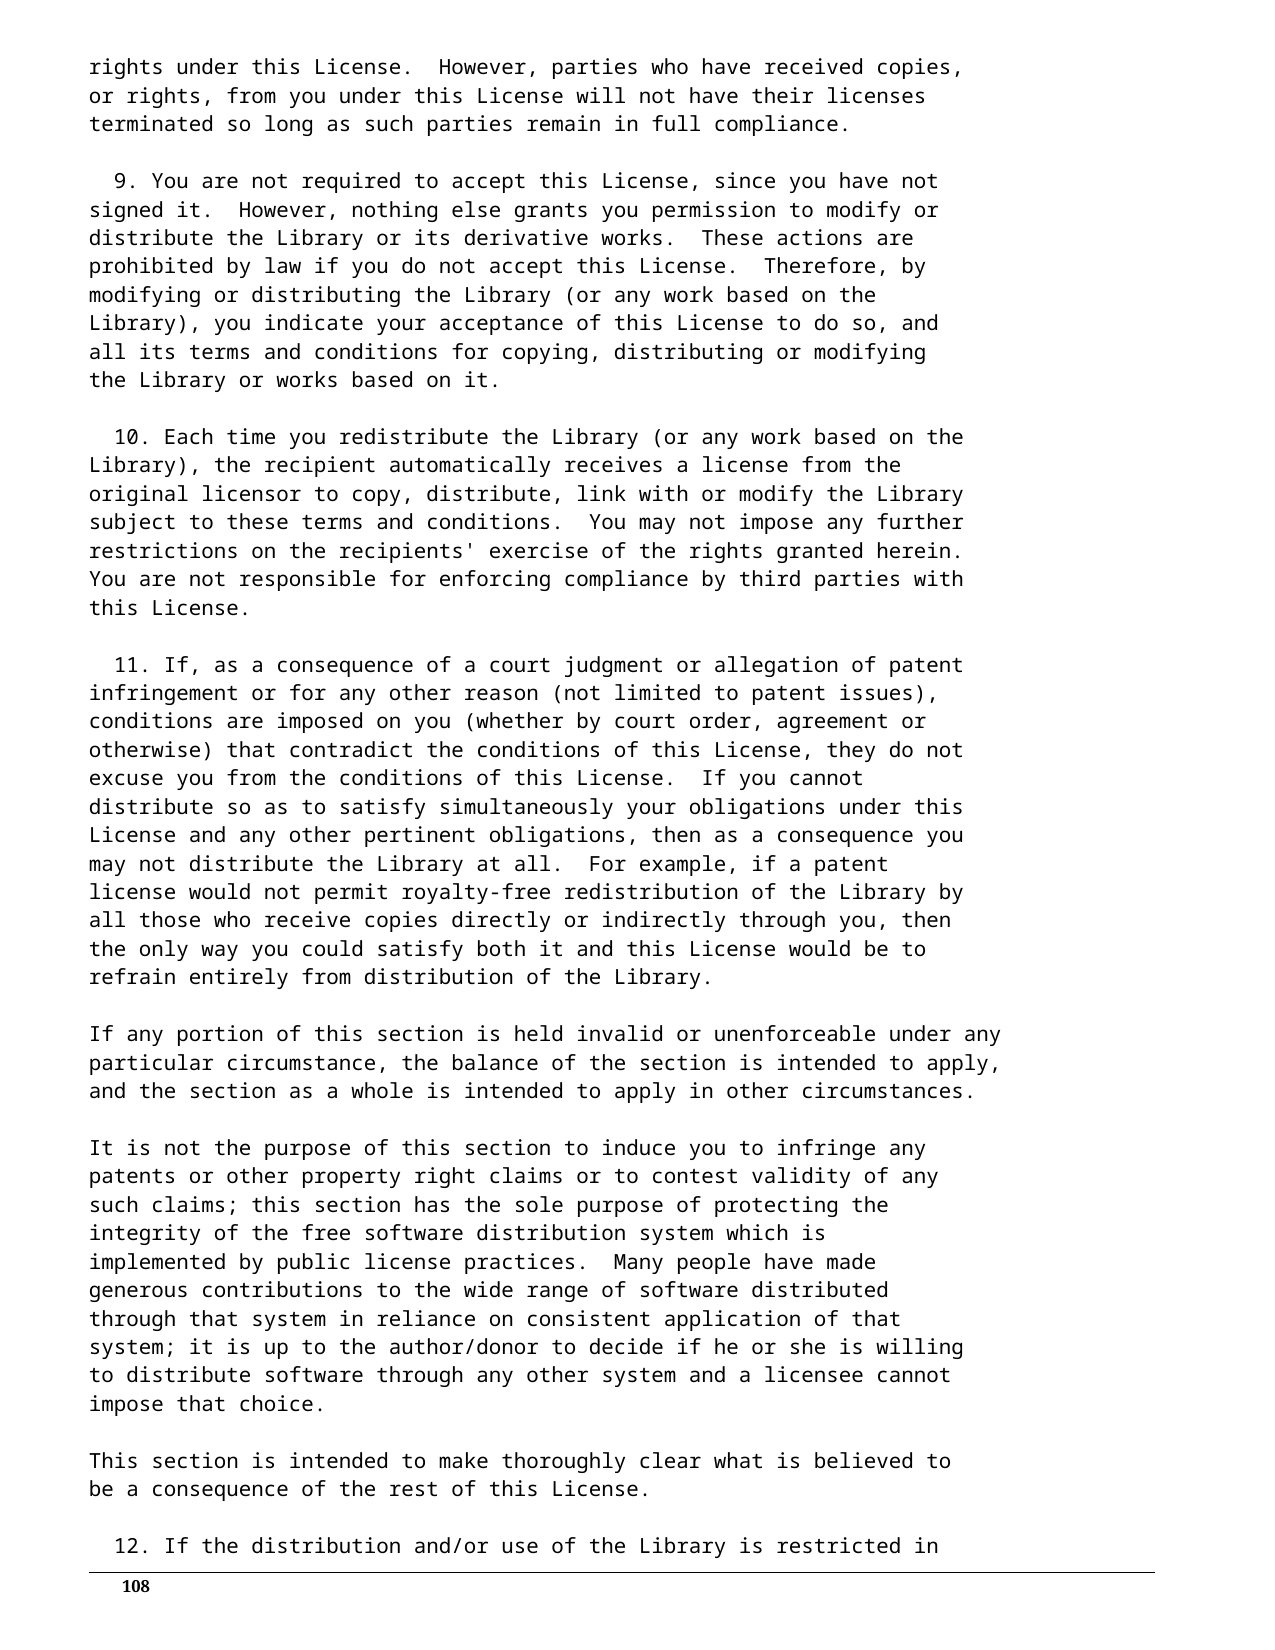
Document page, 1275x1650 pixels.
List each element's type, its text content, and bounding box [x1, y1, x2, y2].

text implemented by public license practices. Many people have made [88, 1247, 1170, 1275]
text all those who receive copies directly or indirectly through you, then [88, 906, 1170, 934]
text and the section as a whole is intended to apply in other circumstances. [88, 1076, 1170, 1105]
text Library), you indicate your acceptance of this License to do so, and [88, 308, 1170, 337]
text restrictions on the recipients' exercise of the rights granted herein. [88, 536, 1170, 564]
text excuse you from the conditions of this License. If you cannot [88, 763, 1170, 792]
text terminated so long as such parties remain in full compliance. [88, 109, 1170, 138]
text generous contributions to the wide range of software distributed [88, 1275, 1170, 1304]
text otherwise) that contradict the conditions of this License, they do not [88, 735, 1170, 763]
text If any portion of this section is held invalid or unenforceable under any [88, 1019, 1170, 1048]
text the Library or works based on it. [88, 365, 1170, 394]
text rights under this License. However, parties who have received copies, [88, 52, 1170, 81]
text This section is intended to make thoroughly clear what is believed to [88, 1446, 1170, 1474]
text 12. If the distribution and/or use of the Library is restricted in [88, 1531, 1170, 1560]
text or rights, from you under this License will not have their licenses [88, 81, 1170, 109]
text system; it is up to the author/donor to decide if he or she is willing [88, 1332, 1170, 1361]
text distribute so as to satisfy simultaneously your obligations under this [88, 792, 1170, 820]
text patents or other property right claims or to contest validity of any [88, 1162, 1170, 1190]
text all its terms and conditions for copying, distributing or modifying [88, 337, 1170, 365]
text 11. If, as a consequence of a court judgment or allegation of patent [88, 650, 1170, 678]
text impose that choice. [88, 1389, 1170, 1417]
text integrity of the free software distribution system which is [88, 1218, 1170, 1247]
text through that system in reliance on consistent application of that [88, 1304, 1170, 1332]
text License and any other pertinent obligations, then as a consequence you [88, 820, 1170, 849]
text prohibited by law if you do not accept this License. Therefore, by [88, 252, 1170, 280]
text distribute the Library or its derivative works. These actions are [88, 223, 1170, 252]
text modifying or distributing the Library (or any work based on the [88, 280, 1170, 308]
text license would not permit royalty-free redistribution of the Library by [88, 877, 1170, 906]
text subject to these terms and conditions. You may not impose any further [88, 507, 1170, 536]
text You are not responsible for enforcing compliance by third parties with [88, 564, 1170, 593]
text the only way you could satisfy both it and this License would be to [88, 934, 1170, 962]
text refrain entirely from distribution of the Library. [88, 962, 1170, 991]
text such claims; this section has the sole purpose of protecting the [88, 1190, 1170, 1218]
text conditions are imposed on you (whether by court order, agreement or [88, 707, 1170, 735]
text It is not the purpose of this section to induce you to infringe any [88, 1133, 1170, 1162]
text infringement or for any other reason (not limited to patent issues), [88, 678, 1170, 707]
text this License. [88, 593, 1170, 621]
text particular circumstance, the balance of the section is intended to apply, [88, 1048, 1170, 1076]
text to distribute software through any other system and a licensee cannot [88, 1361, 1170, 1389]
text Library), the recipient automatically receives a license from the [88, 451, 1170, 479]
text may not distribute the Library at all. For example, if a patent [88, 849, 1170, 877]
text be a consequence of the rest of this License. [88, 1474, 1170, 1503]
text signed it. However, nothing else grants you permission to modify or [88, 195, 1170, 223]
text original licensor to copy, distribute, link with or modify the Library [88, 479, 1170, 507]
text 10. Each time you redistribute the Library (or any work based on the [88, 422, 1170, 451]
text 9. You are not required to accept this License, since you have not [88, 166, 1170, 195]
